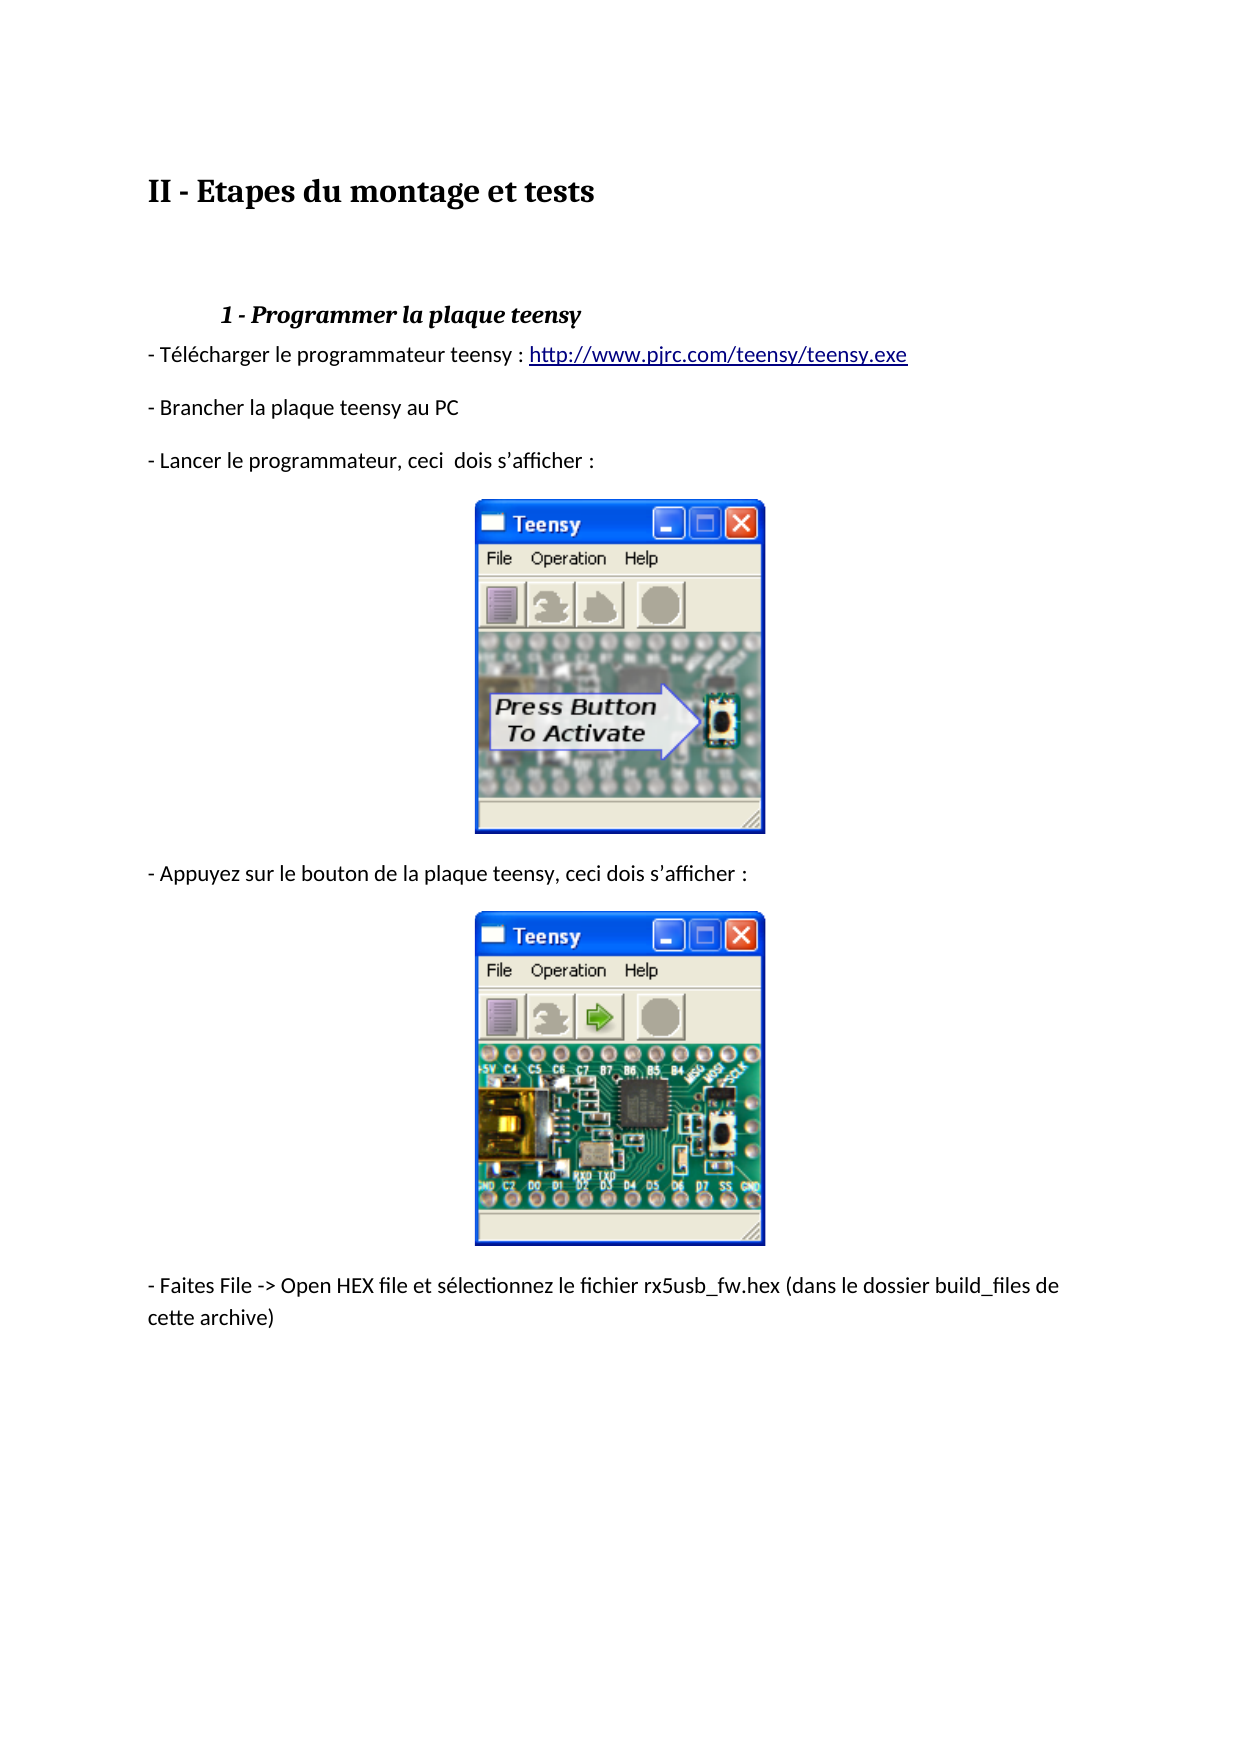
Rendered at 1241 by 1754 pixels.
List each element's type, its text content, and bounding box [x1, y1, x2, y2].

picture [474, 911, 766, 1246]
text - Faites File -> Open HEX file et sélectionnez le fichier rx5usb_fw.hex (dans le dossier build_files de cette archive) [148, 1271, 1093, 1331]
subtitle II - Etapes du montage et tests [148, 173, 1093, 211]
text - Lancer le programmateur, ceci dois s’afficher : [148, 446, 1093, 474]
text - Appuyez sur le bouton de la plaque teensy, ceci dois s’afficher : [148, 859, 1093, 887]
text - Brancher la plaque teensy au PC [148, 393, 1093, 421]
text - Télécharger le programmateur teensy : http://www.pjrc.com/teensy/teensy.exe [148, 340, 1093, 368]
picture [474, 499, 766, 834]
subtitle 1 - Programmer la plaque teensy [148, 301, 1093, 330]
